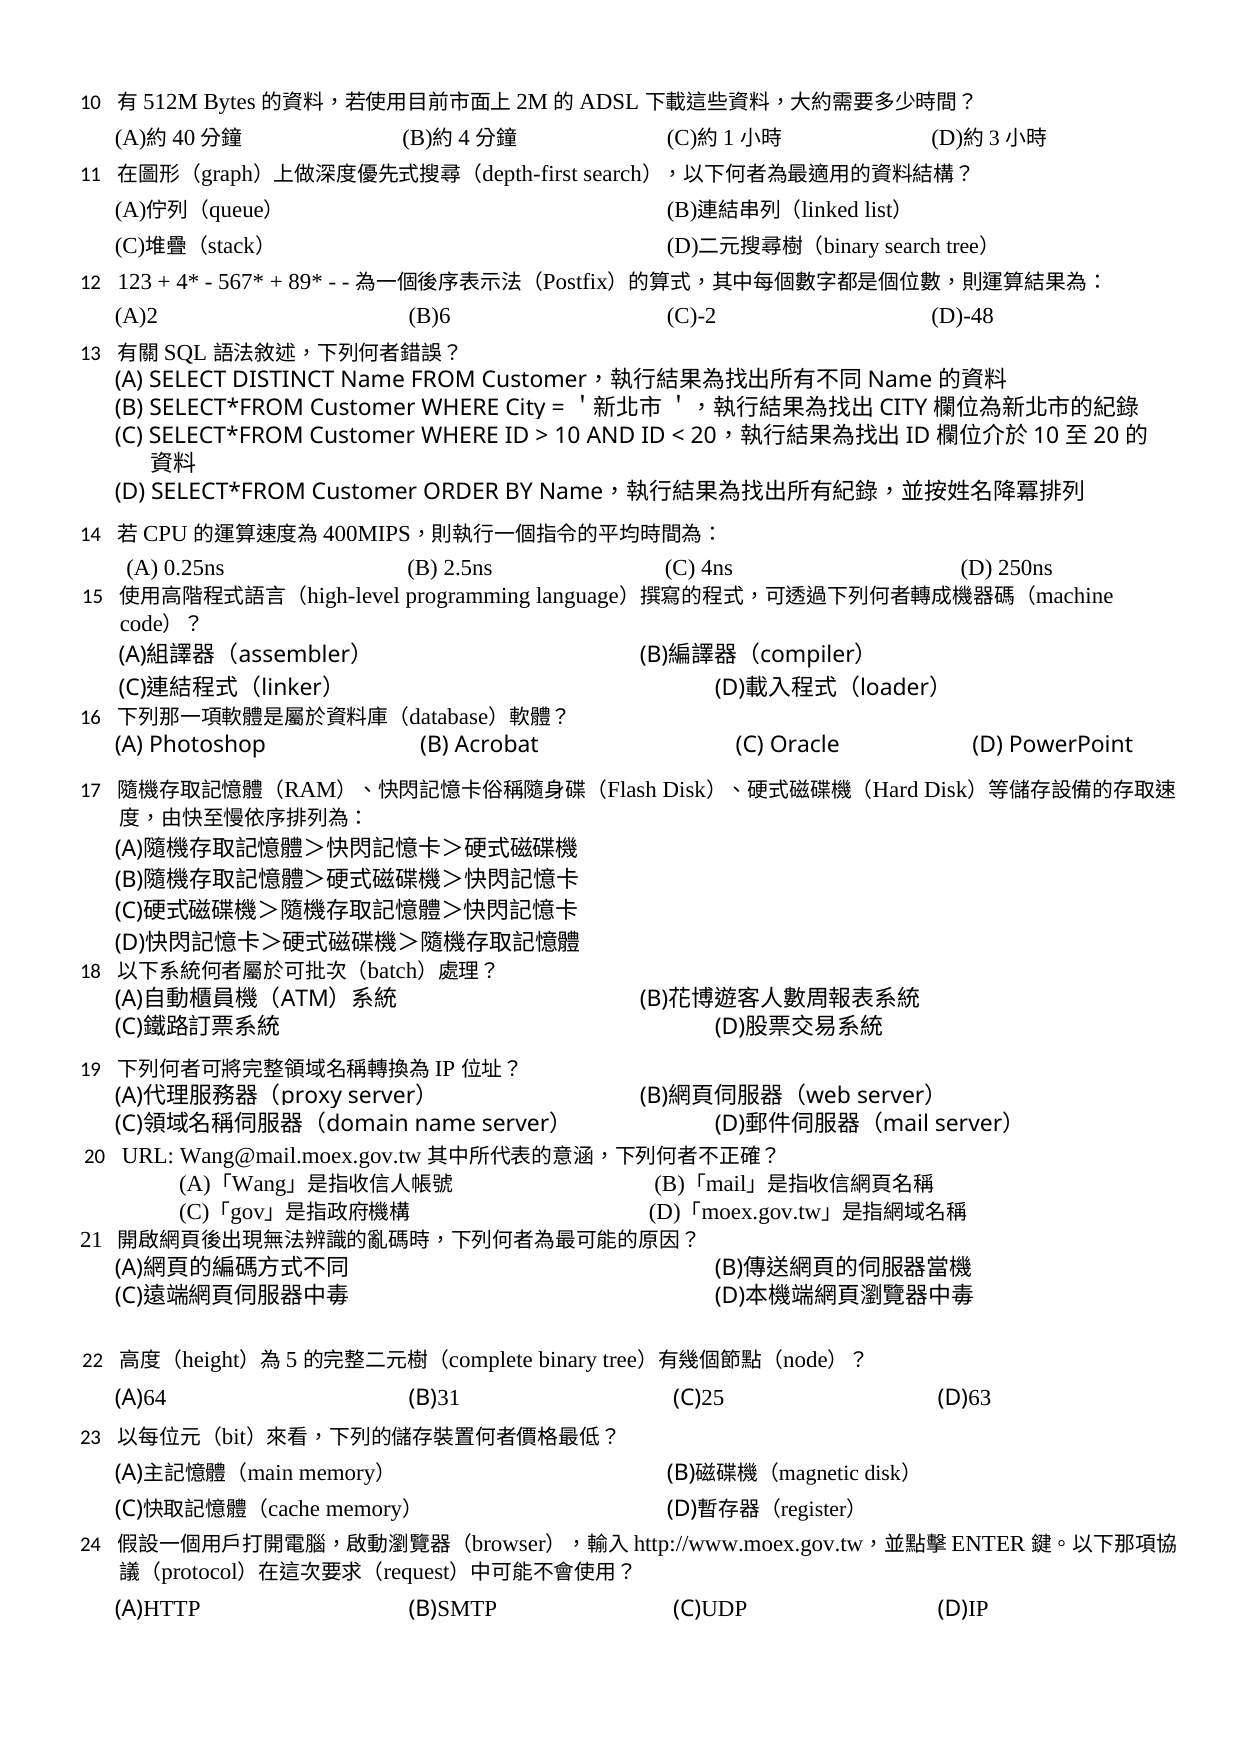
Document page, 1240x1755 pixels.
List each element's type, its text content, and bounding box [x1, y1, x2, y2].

text (A)組譯器（assembler） (B)編譯器（compiler） [63, 637, 1179, 669]
text (A) Photoshop (B) Acrobat (C) Oracle (D) PowerPoint [60, 730, 1179, 758]
text (A)2 (B)6 (C)-2 (D)-48 [114, 303, 1179, 328]
list 使用高階程式語言（high-level programming language）撰寫的程式，可透過下列何者轉成機器碼（machine code）？ [82, 581, 1179, 637]
text (A)自動櫃員機（ATM）系統 (B)花博遊客人數周報表系統 (C)鐵路訂票系統 (D)股票交易系統 [114, 984, 1179, 1040]
list 若 CPU 的運算速度為 400MIPS，則執行一個指令的平均時間為： [80, 519, 1179, 547]
list 下列那一項軟體是屬於資料庫（database）軟體？ [80, 702, 1179, 730]
text (A) 0.25ns (B) 2.5ns (C) 4ns (D) 250ns [60, 555, 1179, 581]
list 123 + 4* - 567* + 89* - - 為一個後序表示法（Postfix）的算式，其中每個數字都是個位數，則運算結果為： [80, 267, 1179, 295]
table_header [1047, 1141, 1052, 1225]
text (A)64 (B)31 (C)25 (D)63 [114, 1381, 1179, 1412]
list 以每位元（bit）來看，下列的儲存裝置何者價格最低？ [80, 1422, 1179, 1450]
list 在圖形（graph）上做深度優先式搜尋（depth-first search），以下何者為最適用的資料結構？ [80, 159, 1179, 187]
text (C)連結程式（linker） (D)載入程式（loader） [63, 669, 1179, 702]
list 下列何者可將完整領域名稱轉換為 IP 位址？ [80, 1054, 1179, 1082]
text (A)主記憶體（main memory） (B)磁碟機（magnetic disk） [114, 1458, 1179, 1486]
list 隨機存取記憶體（RAM）、快閃記憶卡俗稱隨身碟（Flash Disk）、硬式磁碟機（Hard Disk）等儲存設備的存取速度，由快至慢依序排列為： [80, 776, 1179, 831]
text (C)堆疊（stack） (D)二元搜尋樹（binary search tree） [114, 231, 1179, 259]
text (A)HTTP (B)SMTP (C)UDP (D)IP [114, 1592, 1179, 1623]
list 有關 SQL 語法敘述，下列何者錯誤？ [80, 338, 1179, 366]
table_header URL: Wang@mail.moex.gov.tw 其中所代表的意涵，下列何者不正確？ (A)「Wang」是指收信人帳號 (B)「mail」是指收信網頁名稱 (C)「gov」是指政府機構 (D)「moex.gov.tw」是指網域名稱 [63, 1141, 1047, 1225]
text (C)快取記憶體（cache memory） (D)暫存器（register） [114, 1494, 1179, 1522]
list 以下系統何者屬於可批次（batch）處理？ [80, 956, 1179, 984]
text (A)佇列（queue） (B)連結串列（linked list） [114, 195, 1179, 223]
list 有 512M Bytes 的資料，若使用目前市面上 2M 的 ADSL 下載這些資料，大約需要多少時間？ [80, 87, 1179, 115]
text (A)約 40 分鐘 (B)約 4 分鐘 (C)約 1 小時 (D)約 3 小時 [114, 123, 1179, 151]
text (A) SELECT DISTINCT Name FROM Customer，執行結果為找出所有不同 Name 的資料 (B) SELECT*FROM Customer WHERE City = ＇新北市 ＇，執行結果為找出 CITY 欄位為新北市的紀錄 (C) SELECT*FROM Customer WHERE ID > 10 AND ID < 20，執行結果為找出 ID 欄位介於 10 至 20 的 [114, 366, 1179, 449]
list 假設一個用戶打開電腦，啟動瀏覽器（browser），輸入 http://www.moex.gov.tw，並點擊 ENTER 鍵。以下那項協議（protocol）在這次要求（request）中可能不會使用？ [80, 1529, 1179, 1585]
text (A)代理服務器（proxy server） (B)網頁伺服器（web server） (C)領域名稱伺服器（domain name server） (D)郵件伺服器（mail server） [114, 1082, 1179, 1137]
text (A)網頁的編碼方式不同 (B)傳送網頁的伺服器當機 (C)遠端網頁伺服器中毒 (D)本機端網頁瀏覽器中毒 [114, 1253, 1179, 1309]
text (A)隨機存取記憶體＞快閃記憶卡＞硬式磁碟機 (B)隨機存取記憶體＞硬式磁碟機＞快閃記憶卡 (C)硬式磁碟機＞隨機存取記憶體＞快閃記憶卡 (D)快閃記憶卡＞硬式磁碟機＞隨機存取記憶體 [114, 831, 1179, 956]
text 資料 (D) SELECT*FROM Customer ORDER BY Name，執行結果為找出所有紀錄，並按姓名降冪排列 [114, 449, 1179, 505]
list 高度（height）為 5 的完整二元樹（complete binary tree）有幾個節點（node）？ [82, 1345, 1179, 1373]
list 開啟網頁後出現無法辨識的亂碼時，下列何者為最可能的原因？ [80, 1225, 1179, 1253]
